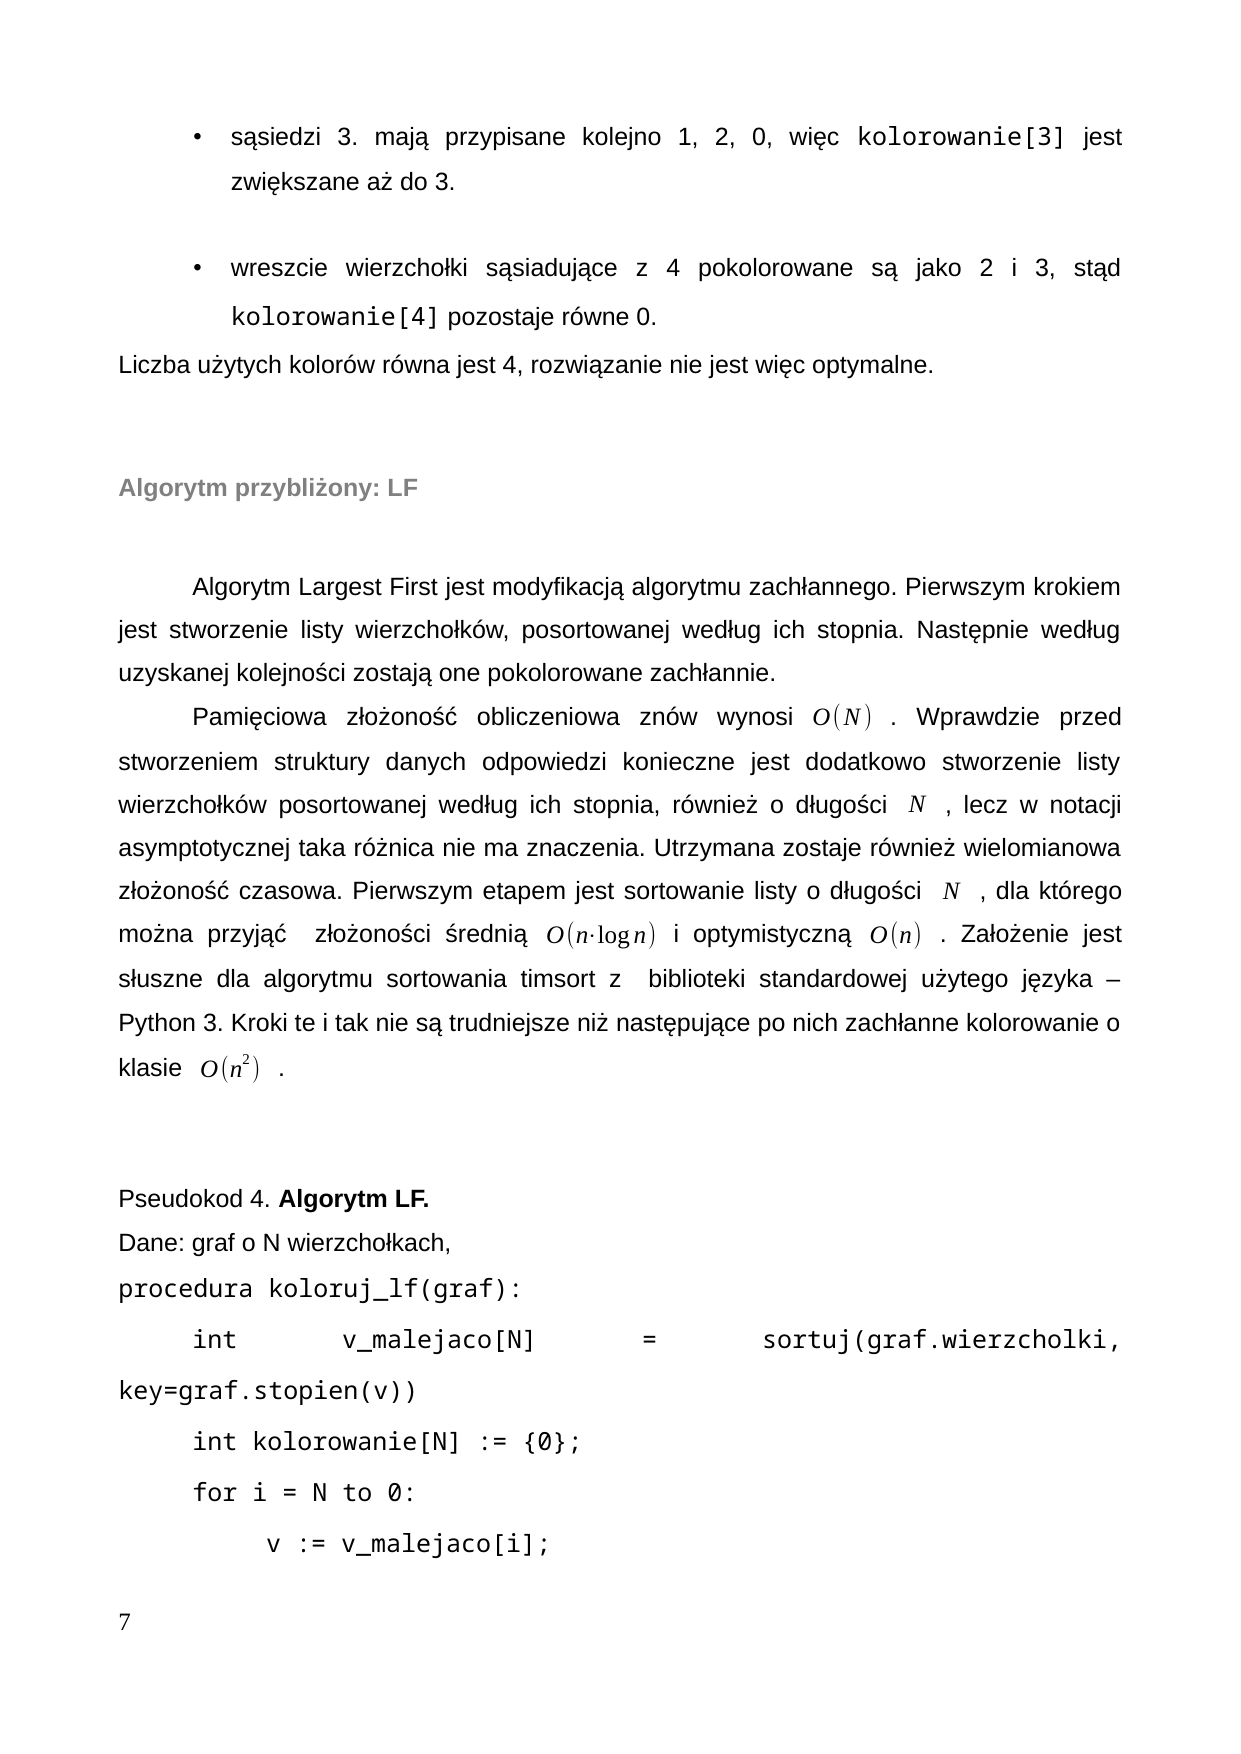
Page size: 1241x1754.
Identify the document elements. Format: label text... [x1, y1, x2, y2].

text Pamięciowa złożoność obliczeniowa znów wynosi. Wprawdzie przed stworzeniem struktury danych odpowiedzi konieczne jest dodatkowo stworzenie listy wierzchołków posortowanej według ich stopnia, również o długości, lecz w notacji asymptotycznej taka różnica nie ma znaczenia. Utrzymana zostaje również wielomianowa złożoność czasowa. Pierwszym etapem jest sortowanie listy o długości, dla którego można przyjąć złożoności średniąi optymistyczną. Założenie jest słuszne dla algorytmu sortowania timsort z biblioteki standardowej użytego języka – Python 3. Kroki te i tak nie są trudniejsze niż następujące po nich zachłanne kolorowanie o klasie. [118, 702, 1122, 1084]
subtitle Algorytm przybliżony: LF [118, 473, 1122, 502]
text int kolorowanie[N] := {0}; [118, 1424, 1122, 1458]
text Dane: graf o N wierzchołkach, [118, 1228, 1122, 1256]
text Liczba użytych kolorów równa jest 4, rozwiązanie nie jest więc optymalne. [118, 350, 1122, 378]
text v := v_malejaco[i]; [118, 1526, 1122, 1560]
subtitle wreszcie wierzchołki sąsiadujące z 4 pokolorowane są jako 2 i 3, stąd kolorowanie[4] pozostaje równe 0. [193, 253, 1122, 333]
subtitle sąsiedzi 3. mają przypisane kolejno 1, 2, 0, więc kolorowanie[3] jest zwiększane aż do 3. [193, 118, 1122, 195]
text int v_malejaco[N] = sortuj(graf.wierzcholki, key=graf.stopien(v)) [118, 1322, 1122, 1407]
text Pseudokod 4. Algorytm LF. [118, 1184, 1122, 1213]
text procedura koloruj_lf(graf): [118, 1271, 1122, 1305]
text Algorytm Largest First jest modyfikacją algorytmu zachłannego. Pierwszym krokiem jest stworzenie listy wierzchołków, posortowanej według ich stopnia. Następnie według uzyskanej kolejności zostają one pokolorowane zachłannie. [118, 572, 1122, 687]
text for i = N to 0: [118, 1475, 1122, 1509]
